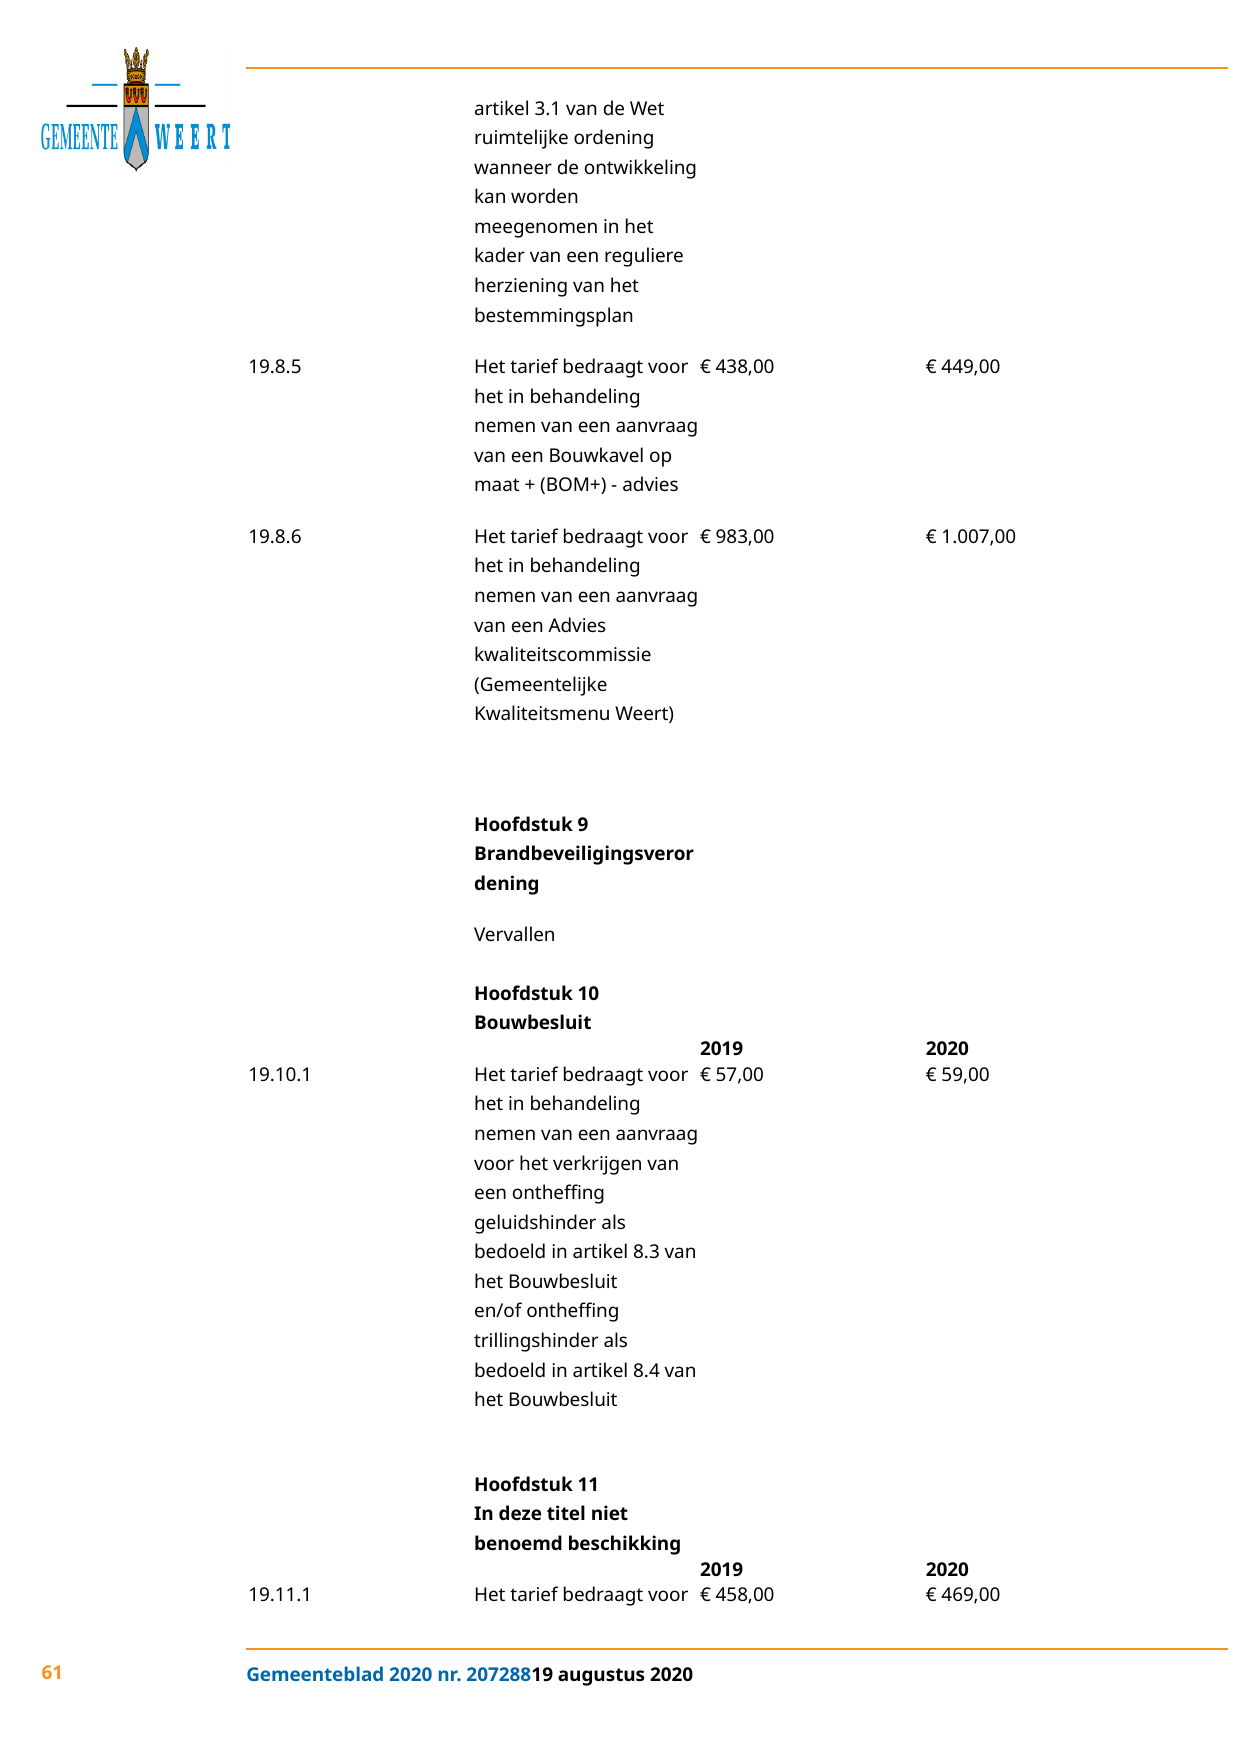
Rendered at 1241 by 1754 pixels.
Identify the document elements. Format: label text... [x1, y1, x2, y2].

table_cell [248, 896, 474, 921]
table_cell [248, 752, 474, 778]
table_cell artikel 3.1 van de Wet ruimtelijke ordening wanneer de ontwikkeling kan worden meegenomen in het kader van een reguliere herziening van het bestemmingsplan [474, 95, 700, 328]
table_cell Het tarief bedraagt voor [474, 1581, 700, 1607]
table_cell [248, 498, 474, 523]
table_header [700, 980, 926, 1035]
table_cell Vervallen [474, 921, 700, 947]
table_cell € 469,00 [926, 1581, 1152, 1607]
table_header [248, 811, 474, 896]
table_cell 19.11.1 [248, 1581, 474, 1607]
table_cell [700, 896, 926, 921]
table_header [700, 811, 926, 896]
table_cell 19.8.6 [248, 523, 474, 726]
table_cell 2019 [700, 1556, 926, 1581]
table_cell [700, 498, 926, 523]
table_cell € 449,00 [926, 353, 1152, 497]
table_cell [474, 498, 700, 523]
table_header [926, 1471, 1152, 1556]
table_cell 19.10.1 [248, 1061, 474, 1412]
table_cell [474, 1556, 700, 1581]
table_header [926, 811, 1152, 896]
table_cell [700, 95, 926, 328]
table_cell Het tarief bedraagt voor het in behandeling nemen van een aanvraag van een Advies kwaliteitscommissie (Gemeentelijke Kwaliteitsmenu Weert) [474, 523, 700, 726]
table_cell [700, 921, 926, 947]
table_cell 19.8.5 [248, 353, 474, 497]
table_cell [926, 1412, 1152, 1438]
table_cell [474, 726, 700, 752]
table_cell [248, 95, 474, 328]
table_cell [700, 328, 926, 353]
table_cell € 983,00 [700, 523, 926, 726]
table_cell [926, 726, 1152, 752]
table_cell € 438,00 [700, 353, 926, 497]
table_cell € 1.007,00 [926, 523, 1152, 726]
table_cell [474, 1035, 700, 1061]
table_cell [248, 328, 474, 353]
table_cell [248, 1556, 474, 1581]
table_header [248, 1471, 474, 1556]
table_cell [248, 1412, 474, 1438]
table_header Hoofdstuk 11 In deze titel niet benoemd beschikking [474, 1471, 700, 1556]
table_cell [248, 726, 474, 752]
table_cell € 57,00 [700, 1061, 926, 1412]
table_cell [926, 752, 1152, 778]
picture [41, 47, 231, 172]
table_cell 2019 [700, 1035, 926, 1061]
table_cell [474, 896, 700, 921]
table_cell [926, 498, 1152, 523]
table_cell [926, 921, 1152, 947]
table_header [700, 1471, 926, 1556]
table_cell [926, 328, 1152, 353]
table_header [248, 980, 474, 1035]
table_cell Het tarief bedraagt voor het in behandeling nemen van een aanvraag van een Bouwkavel op maat + (BOM+) - advies [474, 353, 700, 497]
table_cell 2020 [926, 1035, 1152, 1061]
table_header [926, 980, 1152, 1035]
table_cell € 458,00 [700, 1581, 926, 1607]
table_cell [700, 1412, 926, 1438]
table_cell Het tarief bedraagt voor het in behandeling nemen van een aanvraag voor het verkrijgen van een ontheffing geluidshinder als bedoeld in artikel 8.3 van het Bouwbesluit en/of ontheffing trillingshinder als bedoeld in artikel 8.4 van het Bouwbesluit [474, 1061, 700, 1412]
table_cell [474, 752, 700, 778]
table_cell [474, 1412, 700, 1438]
table_cell [926, 95, 1152, 328]
table_cell [700, 726, 926, 752]
table_cell [474, 328, 700, 353]
table_header Hoofdstuk 9 Brandbeveiligingsverordening [474, 811, 700, 896]
table_cell € 59,00 [926, 1061, 1152, 1412]
table_header Hoofdstuk 10 Bouwbesluit [474, 980, 700, 1035]
table_cell [248, 921, 474, 947]
table_cell [248, 1035, 474, 1061]
table_cell [700, 752, 926, 778]
table_cell [926, 896, 1152, 921]
table_cell 2020 [926, 1556, 1152, 1581]
